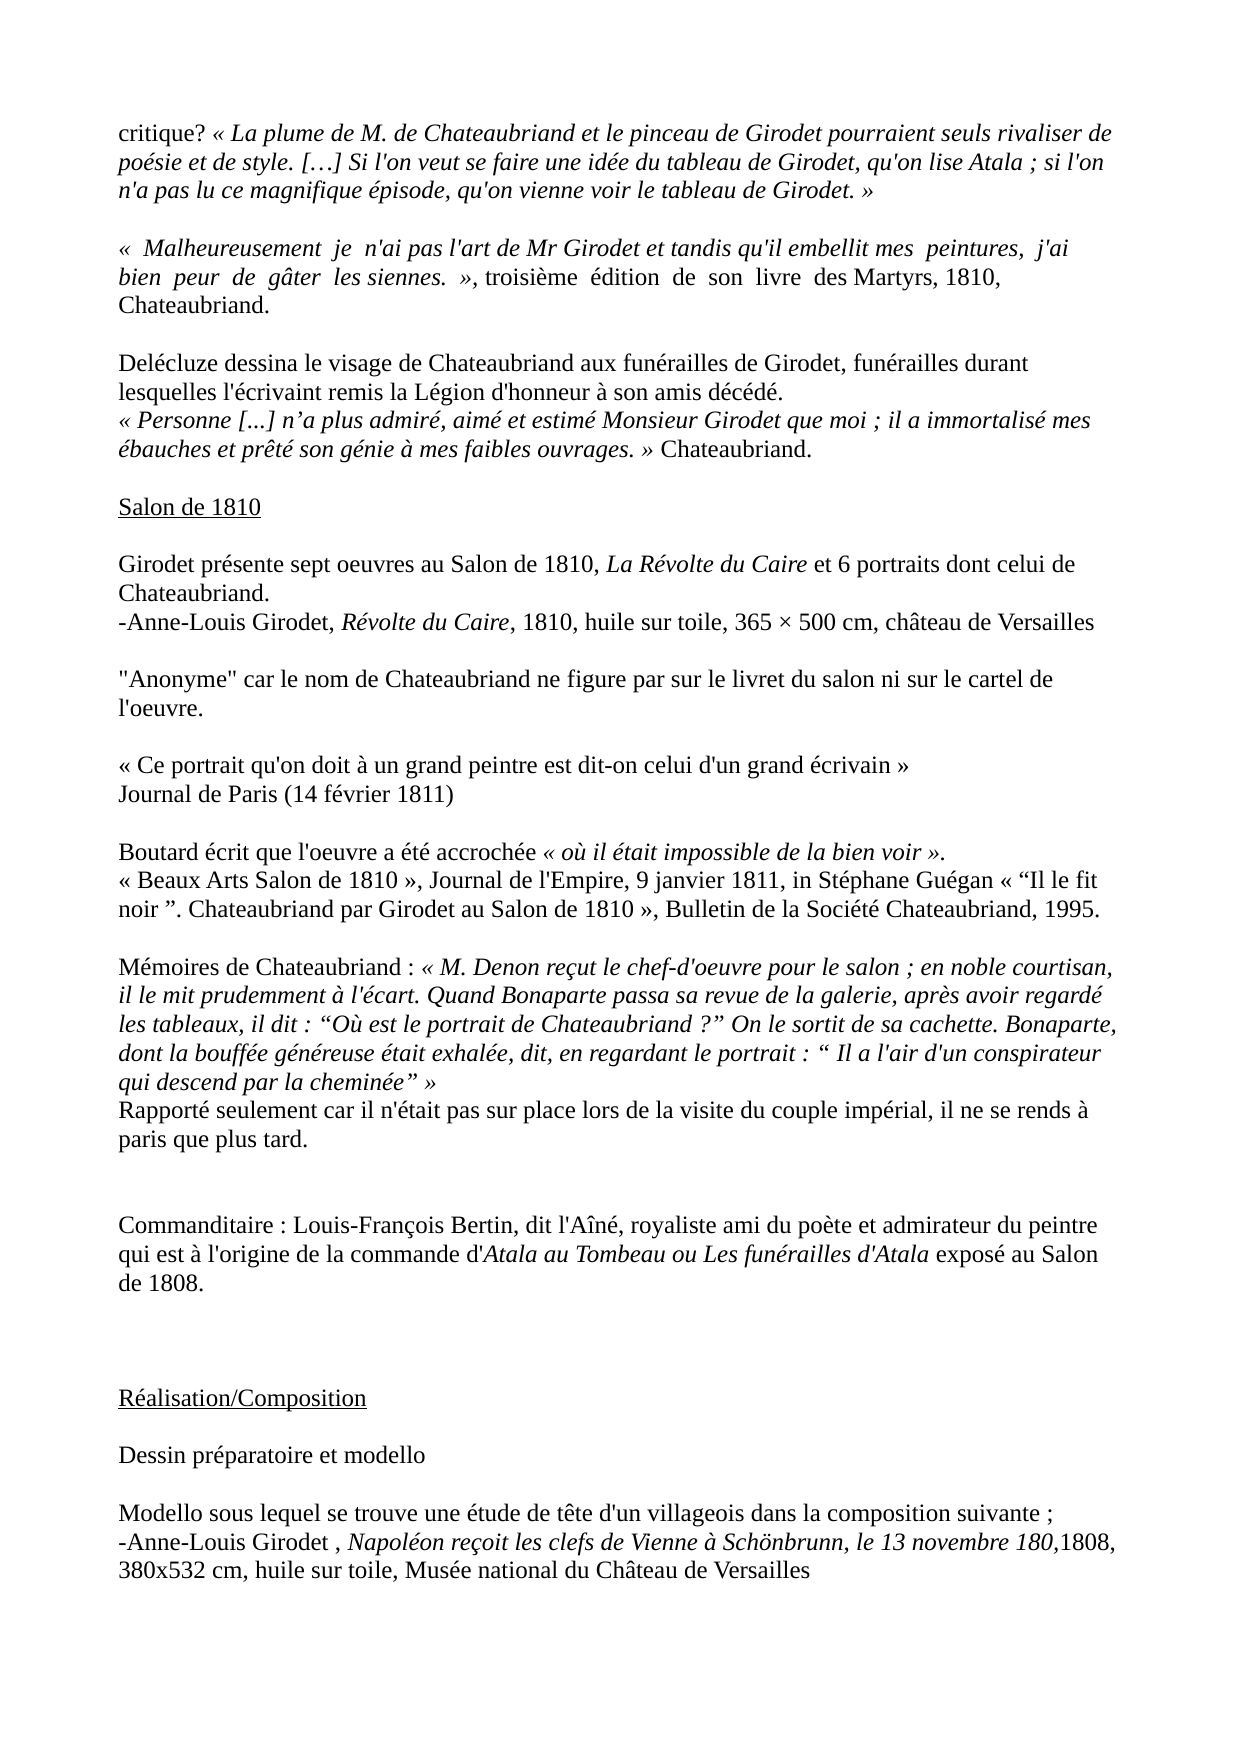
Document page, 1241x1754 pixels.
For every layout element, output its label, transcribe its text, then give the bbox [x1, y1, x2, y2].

text « Personne [...] n’a plus admiré, aimé et estimé Monsieur Girodet que moi ; il a immortalisé mes ébauches et prêté son génie à mes faibles ouvrages. » Chateaubriand. [118, 406, 1122, 463]
text -Anne-Louis Girodet , Napoléon reçoit les clefs de Vienne à Schönbrunn, le 13 novembre 180,1808, 380x532 cm, huile sur toile, Musée national du Château de Versailles [118, 1527, 1122, 1584]
text "Anonyme" car le nom de Chateaubriand ne figure par sur le livret du salon ni sur le cartel de l'oeuvre. [118, 664, 1122, 722]
text Journal de Paris (14 février 1811) [118, 779, 1122, 808]
text Salon de 1810 [118, 492, 1122, 521]
text Rapporté seulement car il n'était pas sur place lors de la visite du couple impérial, il ne se rends à paris que plus tard. [118, 1096, 1122, 1153]
text Commanditaire : Louis-François Bertin, dit l'Aîné, royaliste ami du poète et admirateur du peintre qui est à l'origine de la commande d'Atala au Tombeau ou Les funérailles d'Atala exposé au Salon de 1808. [118, 1211, 1122, 1297]
text -Anne-Louis Girodet, Révolte du Caire, 1810, huile sur toile, 365 × 500 cm, château de Versailles [118, 607, 1122, 636]
text « Ce portrait qu'on doit à un grand peintre est dit-on celui d'un grand écrivain » [118, 751, 1122, 779]
text Girodet présente sept oeuvres au Salon de 1810, La Révolte du Caire et 6 portraits dont celui de Chateaubriand. [118, 549, 1122, 607]
text Réalisation/Composition [118, 1383, 1122, 1412]
text Mémoires de Chateaubriand : « M. Denon reçut le chef-d'oeuvre pour le salon ; en noble courtisan, il le mit prudemment à l'écart. Quand Bonaparte passa sa revue de la galerie, après avoir regardé les tableaux, il dit : “Où est le portrait de Chateaubriand ?” On le sortit de sa cachette. Bonaparte, dont la bouffée généreuse était exhalée, dit, en regardant le portrait : “ Il a l'air d'un conspirateur qui descend par la cheminée” » [118, 952, 1122, 1096]
text « Malheureusement je n'ai pas l'art de Mr Girodet et tandis qu'il embellit mes peintures, j'ai bien peur de gâter les siennes. », troisième édition de son livre des Martyrs, 1810, Chateaubriand. [118, 233, 1122, 319]
text critique? « La plume de M. de Chateaubriand et le pinceau de Girodet pourraient seuls rivaliser de poésie et de style. […] Si l'on veut se faire une idée du tableau de Girodet, qu'on lise Atala ; si l'on n'a pas lu ce magnifique épisode, qu'on vienne voir le tableau de Girodet. » [118, 118, 1122, 204]
text Boutard écrit que l'oeuvre a été accrochée « où il était impossible de la bien voir ». [118, 837, 1122, 866]
text Delécluze dessina le visage de Chateaubriand aux funérailles de Girodet, funérailles durant lesquelles l'écrivaint remis la Légion d'honneur à son amis décédé. [118, 348, 1122, 406]
text Modello sous lequel se trouve une étude de tête d'un villageois dans la composition suivante ; [118, 1498, 1122, 1527]
text « Beaux Arts Salon de 1810 », Journal de l'Empire, 9 janvier 1811, in Stéphane Guégan « “Il le fit noir ”. Chateaubriand par Girodet au Salon de 1810 », Bulletin de la Société Chateaubriand, 1995. [118, 866, 1122, 923]
text Dessin préparatoire et modello [118, 1441, 1122, 1469]
